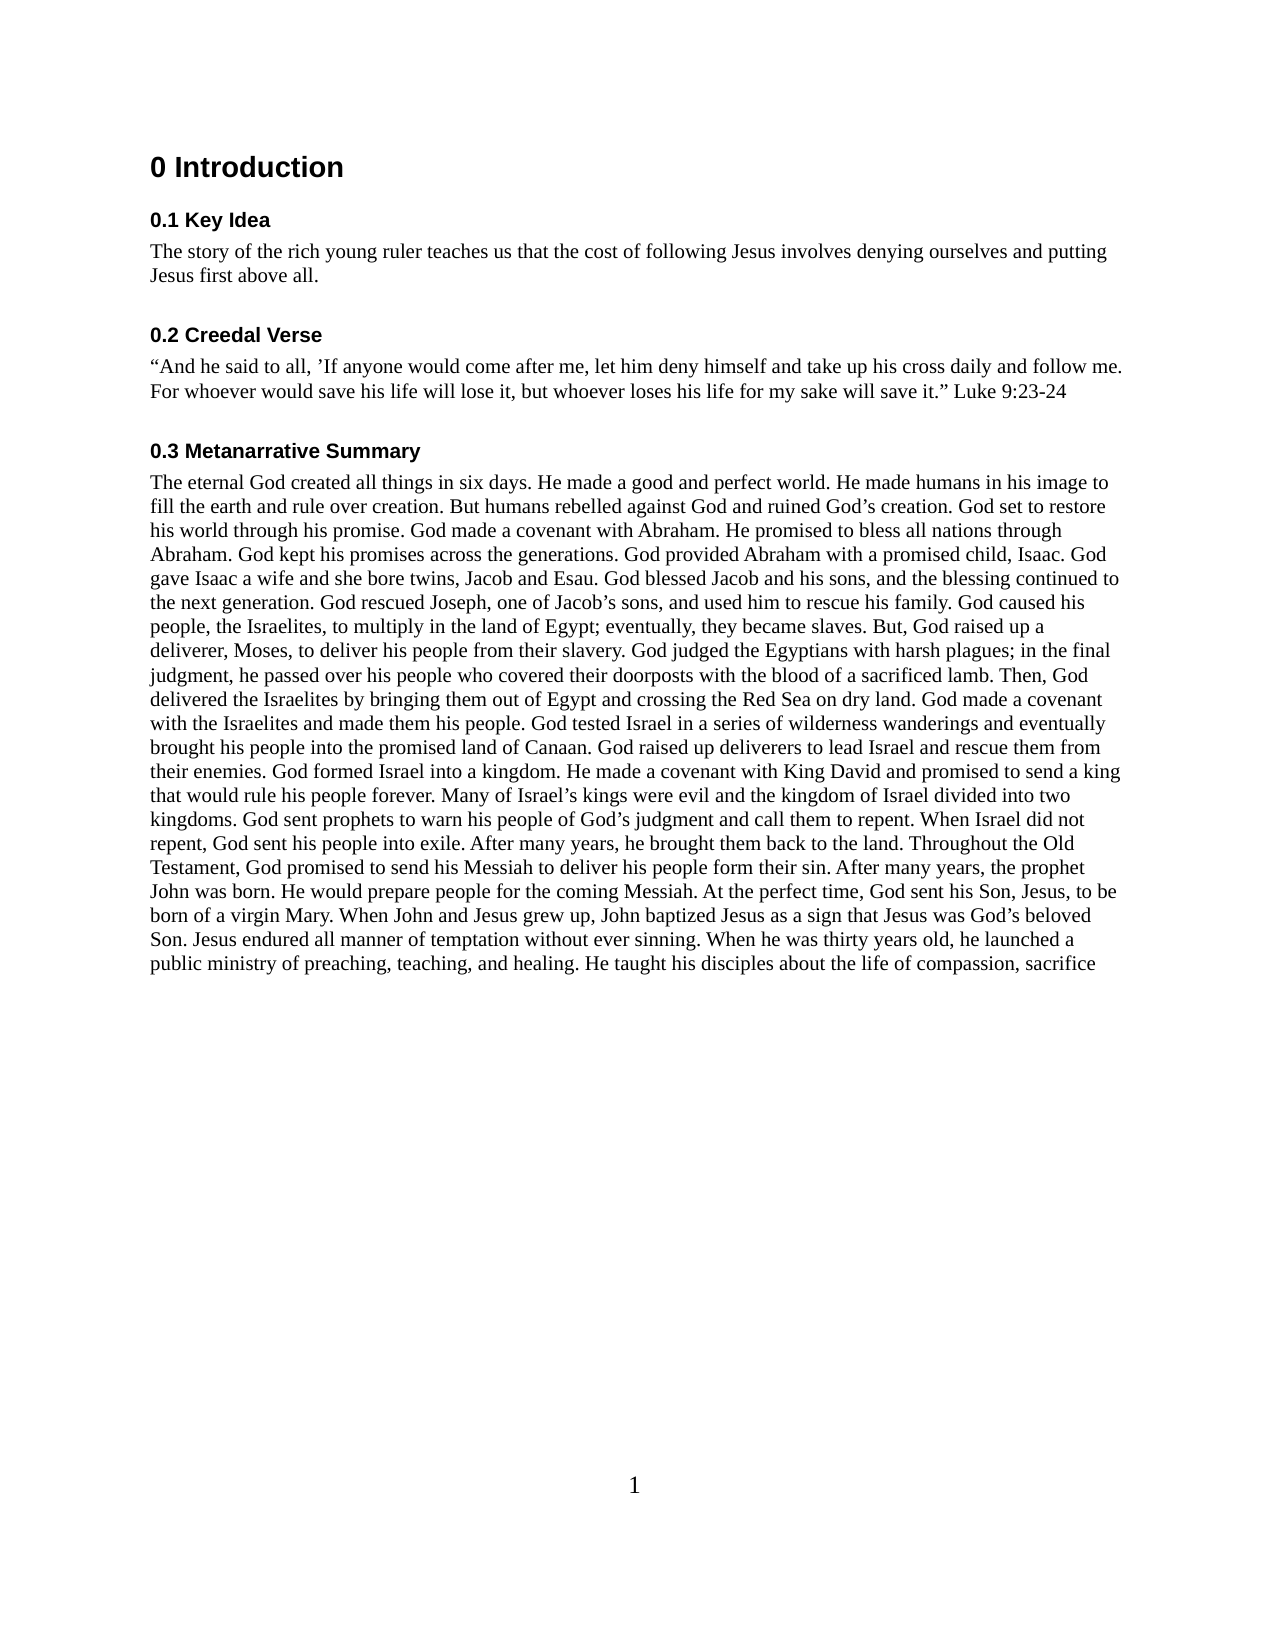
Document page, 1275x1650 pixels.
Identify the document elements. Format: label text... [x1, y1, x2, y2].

text “And he said to all, ’If anyone would come after me, let him deny himself and take up his cross daily and follow me. For whoever would save his life will lose it, but whoever loses his life for my sake will save it.” Luke 9:23-24 [150, 354, 1125, 403]
subtitle 0.1 Key Idea [150, 207, 1125, 231]
subtitle 0.3 Metanarrative Summary [150, 438, 1125, 462]
subtitle 0.2 Creedal Verse [150, 323, 1125, 347]
text The eternal God created all things in six days. He made a good and perfect world. He made humans in his image to fill the earth and rule over creation. But humans rebelled against God and ruined God’s creation. God set to restore his world through his promise. God made a covenant with Abraham. He promised to bless all nations through Abraham. God kept his promises across the generations. God provided Abraham with a promised child, Isaac. God gave Isaac a wife and she bore twins, Jacob and Esau. God blessed Jacob and his sons, and the blessing continued to the next generation. God rescued Joseph, one of Jacob’s sons, and used him to rescue his family. God caused his people, the Israelites, to multiply in the land of Egypt; eventually, they became slaves. But, God raised up a deliverer, Moses, to deliver his people from their slavery. God judged the Egyptians with harsh plagues; in the final judgment, he passed over his people who covered their doorposts with the blood of a sacrificed lamb. Then, God delivered the Israelites by bringing them out of Egypt and crossing the Red Sea on dry land. God made a covenant with the Israelites and made them his people. God tested Israel in a series of wilderness wanderings and eventually brought his people into the promised land of Canaan. God raised up deliverers to lead Israel and rescue them from their enemies. God formed Israel into a kingdom. He made a covenant with King David and promised to send a king that would rule his people forever. Many of Israel’s kings were evil and the kingdom of Israel divided into two kingdoms. God sent prophets to warn his people of God’s judgment and call them to repent. When Israel did not repent, God sent his people into exile. After many years, he brought them back to the land. Throughout the Old Testament, God promised to send his Messiah to deliver his people form their sin. After many years, the prophet John was born. He would prepare people for the coming Messiah. At the perfect time, God sent his Son, Jesus, to be born of a virgin Mary. When John and Jesus grew up, John baptized Jesus as a sign that Jesus was God’s beloved Son. Jesus endured all manner of temptation without ever sinning. When he was thirty years old, he launched a public ministry of preaching, teaching, and healing. He taught his disciples about the life of compassion, sacrifice [150, 470, 1125, 975]
text The story of the rich young ruler teaches us that the cost of following Jesus involves denying ourselves and putting Jesus first above all. [150, 239, 1125, 287]
subtitle 0 Introduction [150, 150, 1125, 183]
